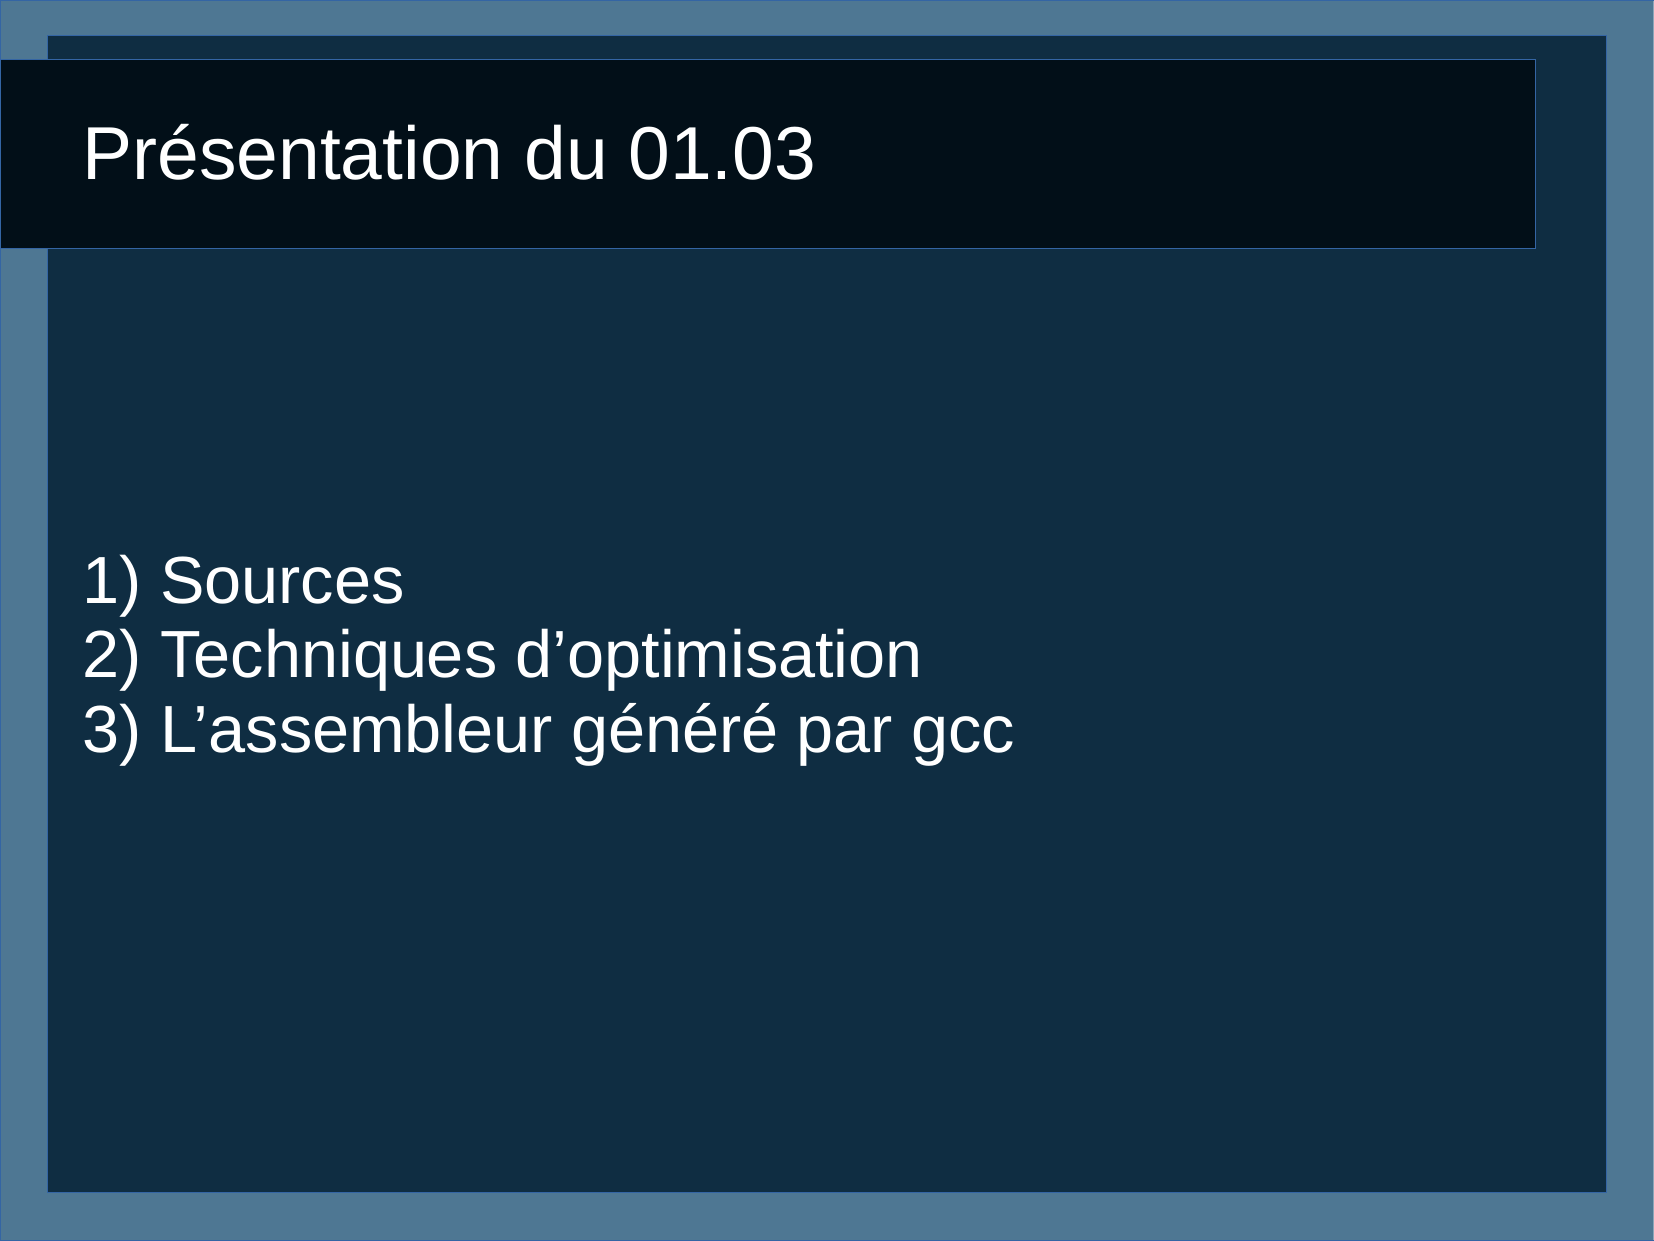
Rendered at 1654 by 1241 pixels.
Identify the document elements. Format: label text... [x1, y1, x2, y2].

title Présentation du 01.03 [82, 94, 1264, 213]
subtitle Sources Techniques d’optimisation L’assembleur généré par gcc [82, 295, 1571, 1015]
